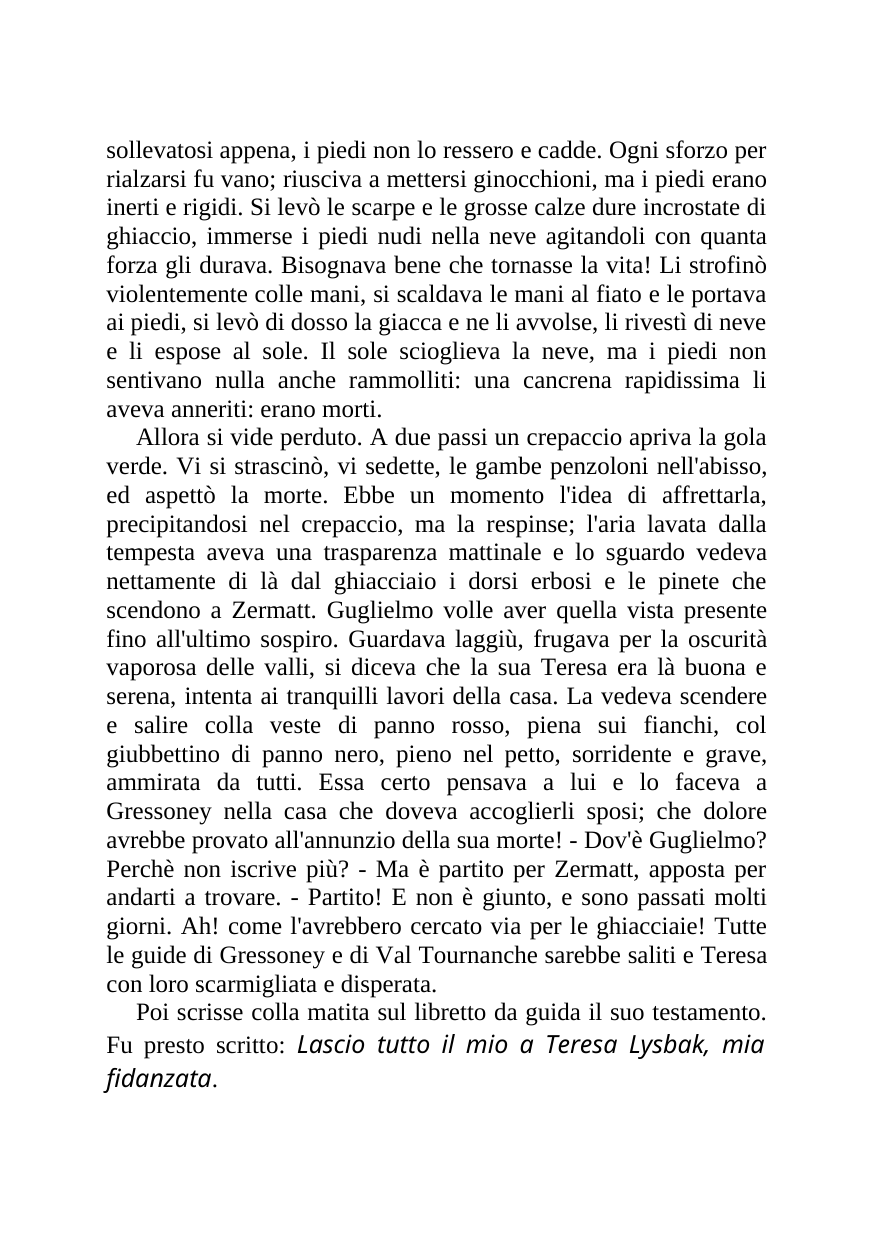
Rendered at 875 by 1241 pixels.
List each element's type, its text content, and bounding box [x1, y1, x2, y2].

text Allora si vide perduto. A due passi un crepaccio apriva la gola verde. Vi si strascinò, vi sedette, le gambe penzoloni nell'abisso, ed aspettò la morte. Ebbe un momento l'idea di affrettarla, precipitandosi nel crepaccio, ma la respinse; l'aria lavata dalla tempesta aveva una trasparenza mattinale e lo sguardo vedeva nettamente di là dal ghiacciaio i dorsi erbosi e le pinete che scendono a Zermatt. Guglielmo volle aver quella vista presente fino all'ultimo sospiro. Guardava laggiù, frugava per la oscurità vaporosa delle valli, si diceva che la sua Teresa era là buona e serena, intenta ai tranquilli lavori della casa. La vedeva scendere e salire colla veste di panno rosso, piena sui fianchi, col giubbettino di panno nero, pieno nel petto, sorridente e grave, ammirata da tutti. Essa certo pensava a lui e lo faceva a Gressoney nella casa che doveva accoglierli sposi; che dolore avrebbe provato all'annunzio della sua morte! - Dov'è Guglielmo? Perchè non iscrive più? - Ma è partito per Zermatt, apposta per andarti a trovare. - Partito! E non è giunto, e sono passati molti giorni. Ah! come l'avrebbero cercato via per le ghiacciaie! Tutte le guide di Gressoney e di Val Tournanche sarebbe saliti e Teresa con loro scarmigliata e disperata. [106, 422, 768, 997]
text sollevatosi appena, i piedi non lo ressero e cadde. Ogni sforzo per rialzarsi fu vano; riusciva a mettersi ginocchioni, ma i piedi erano inerti e rigidi. Si levò le scarpe e le grosse calze dure incrostate di ghiaccio, immerse i piedi nudi nella neve agitandoli con quanta forza gli durava. Bisognava bene che tornasse la vita! Li strofinò violentemente colle mani, si scaldava le mani al fiato e le portava ai piedi, si levò di dosso la giacca e ne li avvolse, li rivestì di neve e li espose al sole. Il sole scioglieva la neve, ma i piedi non sentivano nulla anche rammolliti: una cancrena rapidissima li aveva anneriti: erano morti. [106, 135, 768, 422]
text Poi scrisse colla matita sul libretto da guida il suo testamento. Fu presto scritto: Lascio tutto il mio a Teresa Lysbak, mia fidanzata. [106, 997, 768, 1094]
